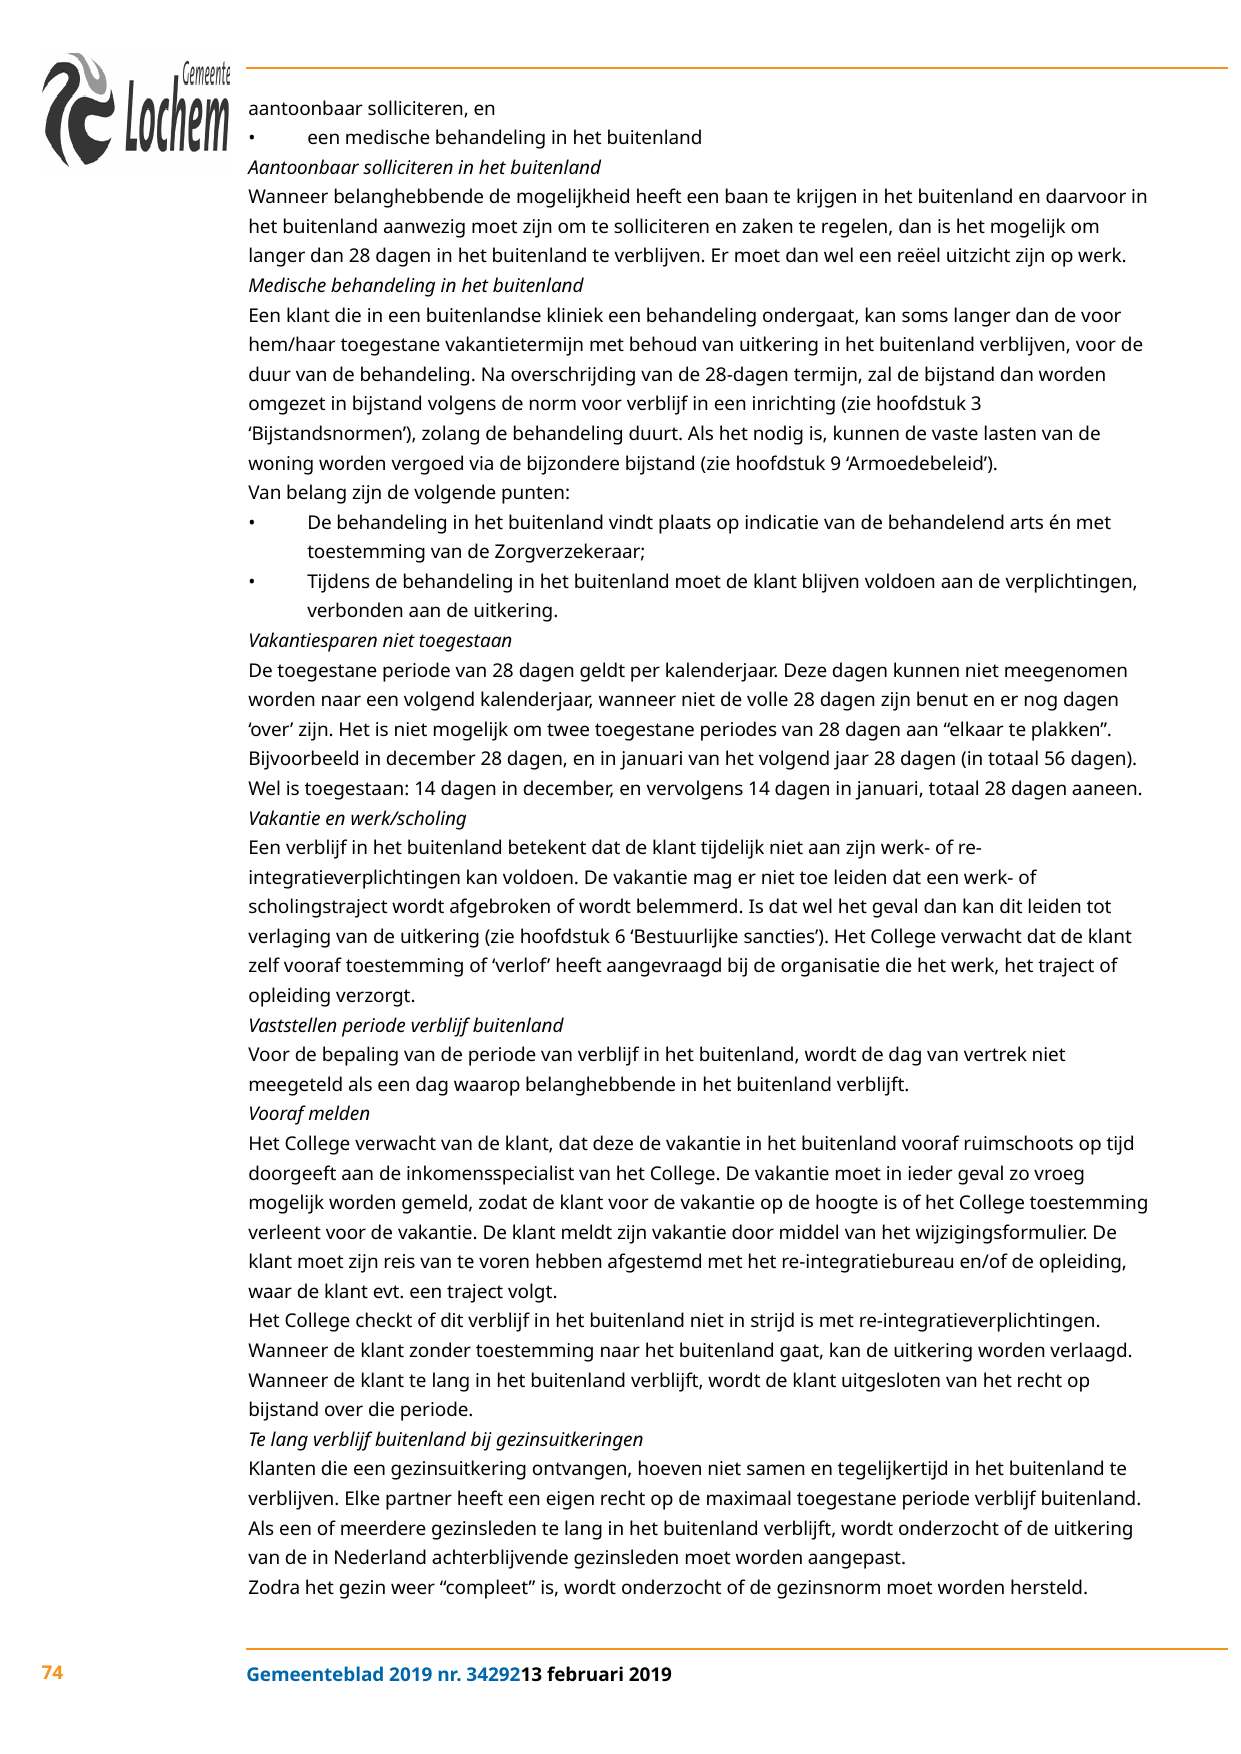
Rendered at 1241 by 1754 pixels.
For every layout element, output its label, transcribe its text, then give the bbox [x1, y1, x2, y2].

text Wanneer belanghebbende de mogelijkheid heeft een baan te krijgen in het buitenland en daarvoor in het buitenland aanwezig moet zijn om te solliciteren en zaken te regelen, dan is het mogelijk om langer dan 28 dagen in het buitenland te verblijven. Er moet dan wel een reëel uitzicht zijn op werk. [248, 183, 1152, 268]
text Een verblijf in het buitenland betekent dat de klant tijdelijk niet aan zijn werk- of re-integratieverplichtingen kan voldoen. De vakantie mag er niet toe leiden dat een werk- of scholingstraject wordt afgebroken of wordt belemmerd. Is dat wel het geval dan kan dit leiden tot verlaging van de uitkering (zie hoofdstuk 6 ‘Bestuurlijke sancties’). Het College verwacht dat de klant zelf vooraf toestemming of ‘verlof’ heeft aangevraagd bij de organisatie die het werk, het traject of opleiding verzorgt. [248, 834, 1152, 1008]
list Tijdens de behandeling in het buitenland moet de klant blijven voldoen aan de verplichtingen, verbonden aan de uitkering. [248, 568, 1152, 623]
text Aantoonbaar solliciteren in het buitenland [248, 154, 1152, 180]
list De behandeling in het buitenland vindt plaats op indicatie van de behandelend arts én met toestemming van de Zorgverzekeraar; [248, 509, 1152, 564]
text Vaststellen periode verblijf buitenland [248, 1012, 1152, 1038]
text Vakantiesparen niet toegestaan [248, 627, 1152, 653]
text aantoonbaar solliciteren, en [248, 95, 1152, 121]
text Van belang zijn de volgende punten: [248, 479, 1152, 505]
text Voor de bepaling van de periode van verblijf in het buitenland, wordt de dag van vertrek niet meegeteld als een dag waarop belanghebbende in het buitenland verblijft. [248, 1041, 1152, 1097]
text Vooraf melden [248, 1101, 1152, 1126]
text Medische behandeling in het buitenland [248, 272, 1152, 298]
text Te lang verblijf buitenland bij gezinsuitkeringen [248, 1426, 1152, 1452]
text Een klant die in een buitenlandse kliniek een behandeling ondergaat, kan soms langer dan de voor hem/haar toegestane vakantietermijn met behoud van uitkering in het buitenland verblijven, voor de duur van de behandeling. Na overschrijding van de 28-dagen termijn, zal de bijstand dan worden omgezet in bijstand volgens de norm voor verblijf in een inrichting (zie hoofdstuk 3 ‘Bijstandsnormen’), zolang de behandeling duurt. Als het nodig is, kunnen de vaste lasten van de woning worden vergoed via de bijzondere bijstand (zie hoofdstuk 9 ‘Armoedebeleid’). [248, 302, 1152, 476]
list een medische behandeling in het buitenland [248, 124, 1152, 150]
text De toegestane periode van 28 dagen geldt per kalenderjaar. Deze dagen kunnen niet meegenomen worden naar een volgend kalenderjaar, wanneer niet de volle 28 dagen zijn benut en er nog dagen ‘over’ zijn. Het is niet mogelijk om twee toegestane periodes van 28 dagen aan “elkaar te plakken”. Bijvoorbeeld in december 28 dagen, en in januari van het volgend jaar 28 dagen (in totaal 56 dagen). Wel is toegestaan: 14 dagen in december, en vervolgens 14 dagen in januari, totaal 28 dagen aaneen. [248, 657, 1152, 801]
text Het College checkt of dit verblijf in het buitenland niet in strijd is met re-integratieverplichtingen. Wanneer de klant zonder toestemming naar het buitenland gaat, kan de uitkering worden verlaagd. Wanneer de klant te lang in het buitenland verblijft, wordt de klant uitgesloten van het recht op bijstand over die periode. [248, 1308, 1152, 1422]
text Klanten die een gezinsuitkering ontvangen, hoeven niet samen en tegelijkertijd in het buitenland te verblijven. Elke partner heeft een eigen recht op de maximaal toegestane periode verblijf buitenland. Als een of meerdere gezinsleden te lang in het buitenland verblijft, wordt onderzocht of de uitkering van de in Nederland achterblijvende gezinsleden moet worden aangepast. [248, 1456, 1152, 1570]
text Zodra het gezin weer “compleet” is, wordt onderzocht of de gezinsnorm moet worden hersteld. [248, 1574, 1152, 1600]
picture [41, 47, 231, 172]
text Vakantie en werk/scholing [248, 805, 1152, 831]
text Het College verwacht van de klant, dat deze de vakantie in het buitenland vooraf ruimschoots op tijd doorgeeft aan de inkomensspecialist van het College. De vakantie moet in ieder geval zo vroeg mogelijk worden gemeld, zodat de klant voor de vakantie op de hoogte is of het College toestemming verleent voor de vakantie. De klant meldt zijn vakantie door middel van het wijzigingsformulier. De klant moet zijn reis van te voren hebben afgestemd met het re-integratiebureau en/of de opleiding, waar de klant evt. een traject volgt. [248, 1130, 1152, 1304]
